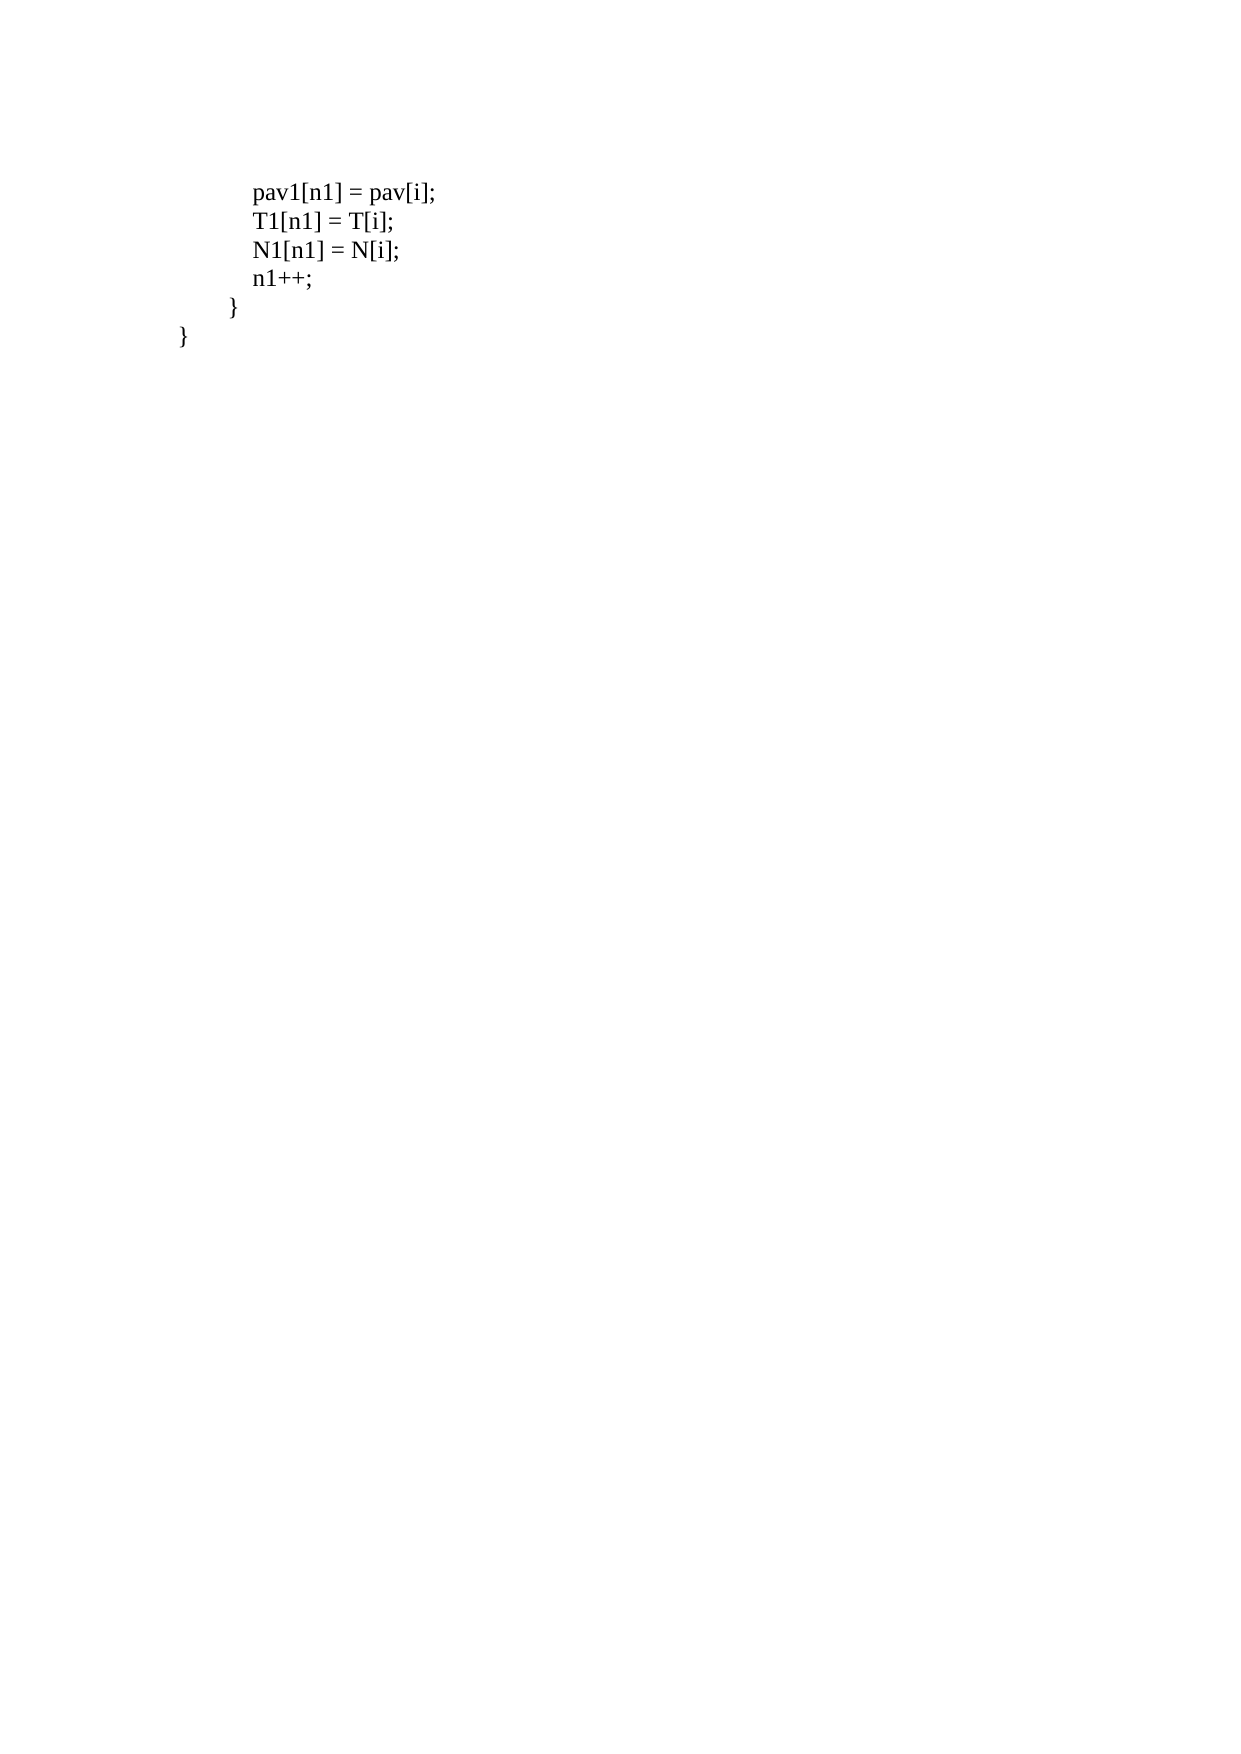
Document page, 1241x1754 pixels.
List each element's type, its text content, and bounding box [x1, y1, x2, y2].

text N1[n1] = N[i]; [177, 235, 1181, 263]
text pav1[n1] = pav[i]; [177, 177, 1181, 206]
text n1++; [177, 263, 1181, 292]
text } [177, 292, 1181, 321]
text T1[n1] = T[i]; [177, 206, 1181, 235]
text } [177, 321, 1181, 350]
